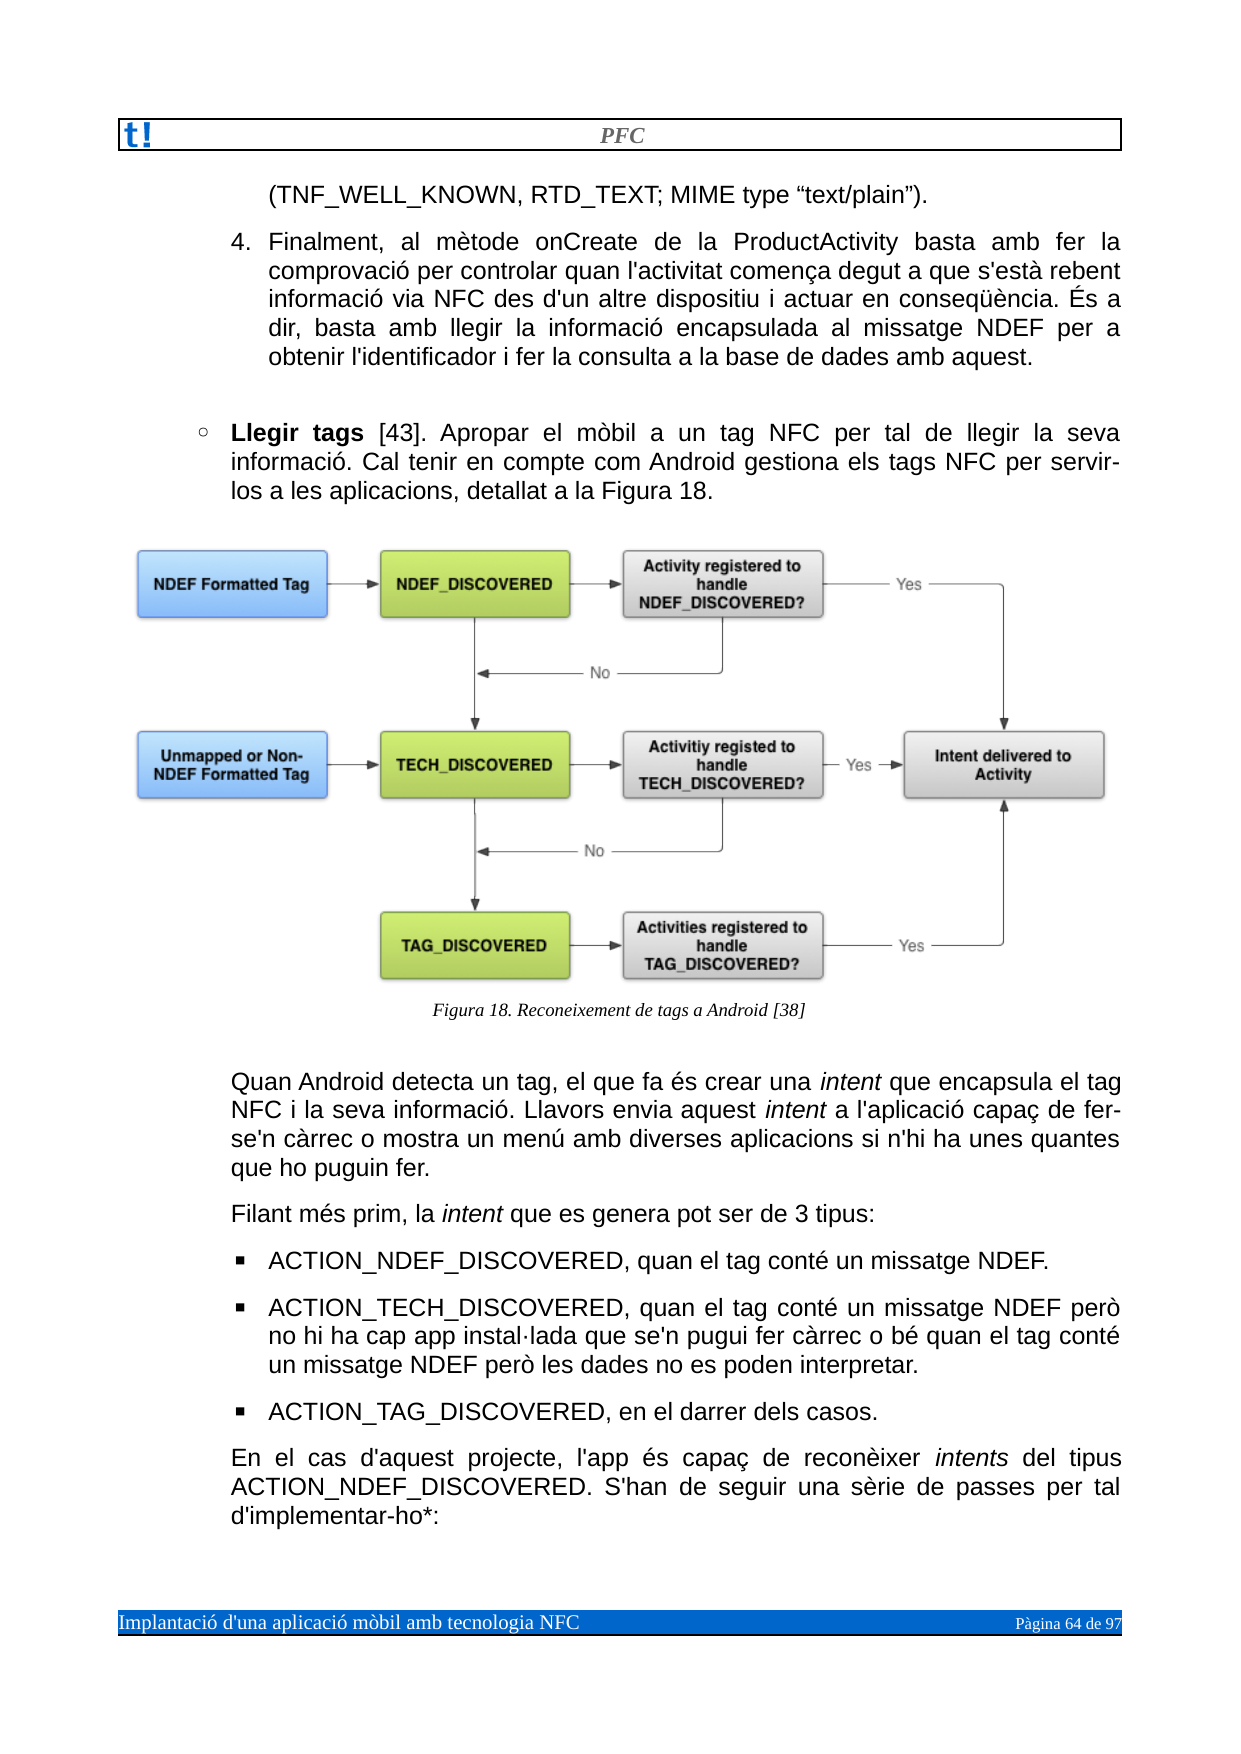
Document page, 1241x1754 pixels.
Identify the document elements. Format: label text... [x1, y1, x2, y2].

list ACTION_TAG_DISCOVERED, en el darrer dels casos. [231, 1397, 1122, 1425]
list Finalment, al mètode onCreate de la ProductActivity basta amb fer la comprovació per controlar quan l'activitat comença degut a que s'està rebent informació via NFC des d'un altre dispositiu i actuar en conseqüència. És a dir, basta amb llegir la informació encapsulada al missatge NDEF per a obtenir l'identificador i fer la consulta a la base de dades amb aquest. [231, 227, 1122, 371]
list En el cas d'aquest projecte, l'app és capaç de reconèixer intents del tipus ACTION_NDEF_DISCOVERED. S'han de seguir una sèrie de passes per tal d'implementar-ho*: [193, 1443, 1122, 1529]
list Llegir tags [43]. Apropar el mòbil a un tag NFC per tal de llegir la seva informació. Cal tenir en compte com Android gestiona els tags NFC per servir-los a les aplicacions, detallat a la Figura 18. [193, 418, 1122, 504]
list Figura 18. Reconeixement de tags a Android [38] [118, 999, 1122, 1020]
picture [123, 121, 151, 148]
list Quan Android detecta un tag, el que fa és crear una intent que encapsula el tag NFC i la seva informació. Llavors envia aquest intent a l'aplicació capaç de fer-se'n càrrec o mostra un menú amb diverses aplicacions si n'hi ha unes quantes que ho puguin fer. [193, 1067, 1122, 1182]
list (TNF_WELL_KNOWN, RTD_TEXT; MIME type “text/plain”). [231, 181, 1122, 209]
list Filant més prim, la intent que es genera pot ser de 3 tipus: [193, 1199, 1122, 1228]
list ACTION_TECH_DISCOVERED, quan el tag conté un missatge NDEF però no hi ha cap app instal·lada que se'n pugui fer càrrec o bé quan el tag conté un missatge NDEF però les dades no es poden interpretar. [231, 1292, 1122, 1379]
list ACTION_NDEF_DISCOVERED, quan el tag conté un missatge NDEF. [231, 1246, 1122, 1275]
picture [118, 532, 1123, 999]
